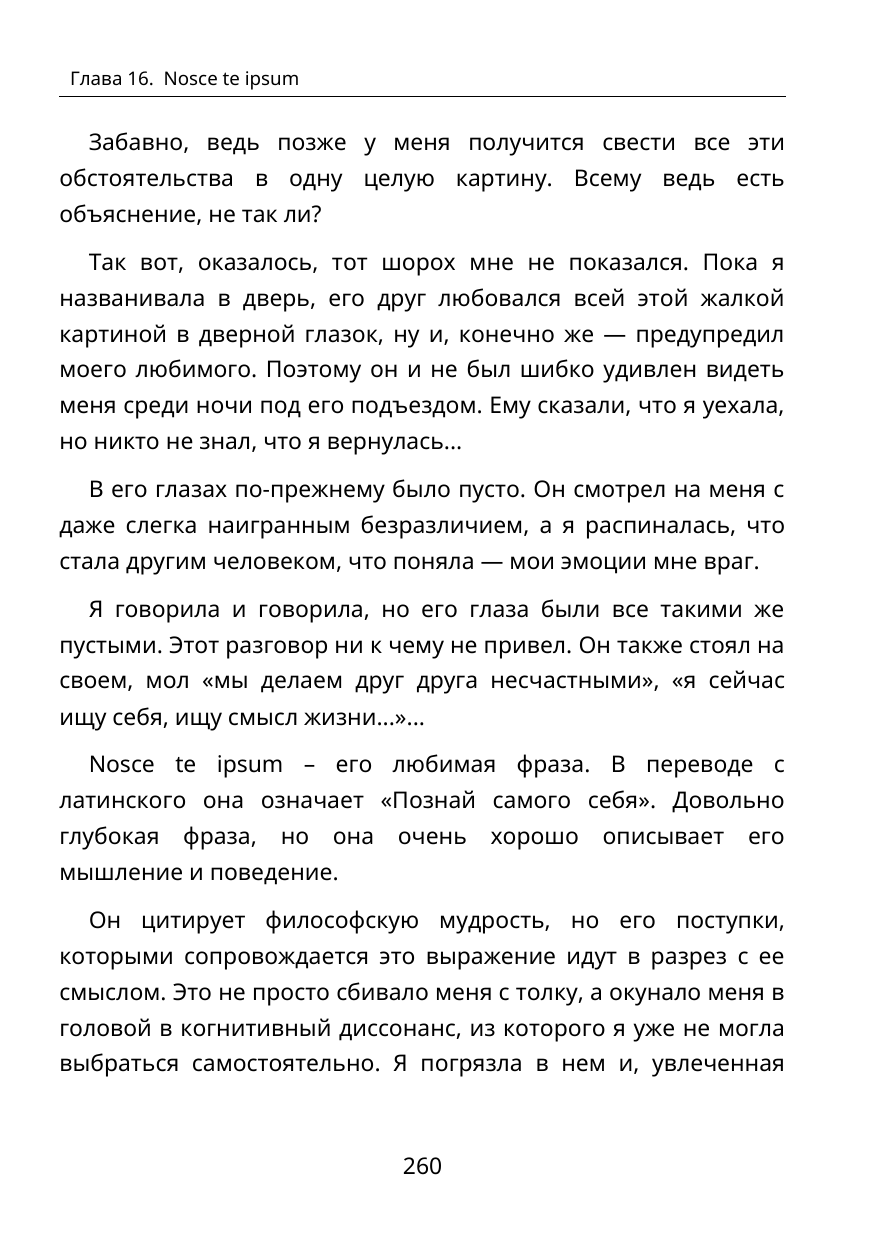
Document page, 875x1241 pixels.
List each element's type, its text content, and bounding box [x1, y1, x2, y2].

text Забавно, ведь позже у меня получится свести все эти обстоятельства в одну целую картину. Всему ведь есть объяснение, не так ли? [59, 126, 786, 229]
text В его глазах по-прежнему было пусто. Он смотрел на меня с даже слегка наигранным безразличием, а я распиналась, что стала другим человеком, что поняла — мои эмоции мне враг. [59, 473, 786, 576]
text Nosce te ipsum – его любимая фраза. В переводе с латинского она означает «Познай самого себя». Довольно глубокая фраза, но она очень хорошо описывает его мышление и поведение. [59, 748, 786, 887]
text Я говорила и говорила, но его глаза были все такими же пустыми. Этот разговор ни к чему не привел. Он также стоял на своем, мол «мы делаем друг друга несчастными», «я сейчас ищу себя, ищу смысл жизни...»... [59, 593, 786, 732]
text Так вот, оказалось, тот шорох мне не показался. Пока я названивала в дверь, его друг любовался всей этой жалкой картиной в дверной глазок, ну и, конечно же — предупредил моего любимого. Поэтому он и не был шибко удивлен видеть меня среди ночи под его подъездом. Ему сказали, что я уехала, но никто не знал, что я вернулась... [59, 246, 786, 457]
text Он цитирует философскую мудрость, но его поступки, которыми сопровождается это выражение идут в разрез с ее смыслом. Это не просто сбивало меня с толку, а окунало меня в головой в когнитивный диссонанс, из которого я уже не могла выбраться самостоятельно. Я погрязла в нем и, увлеченная [59, 904, 786, 1079]
